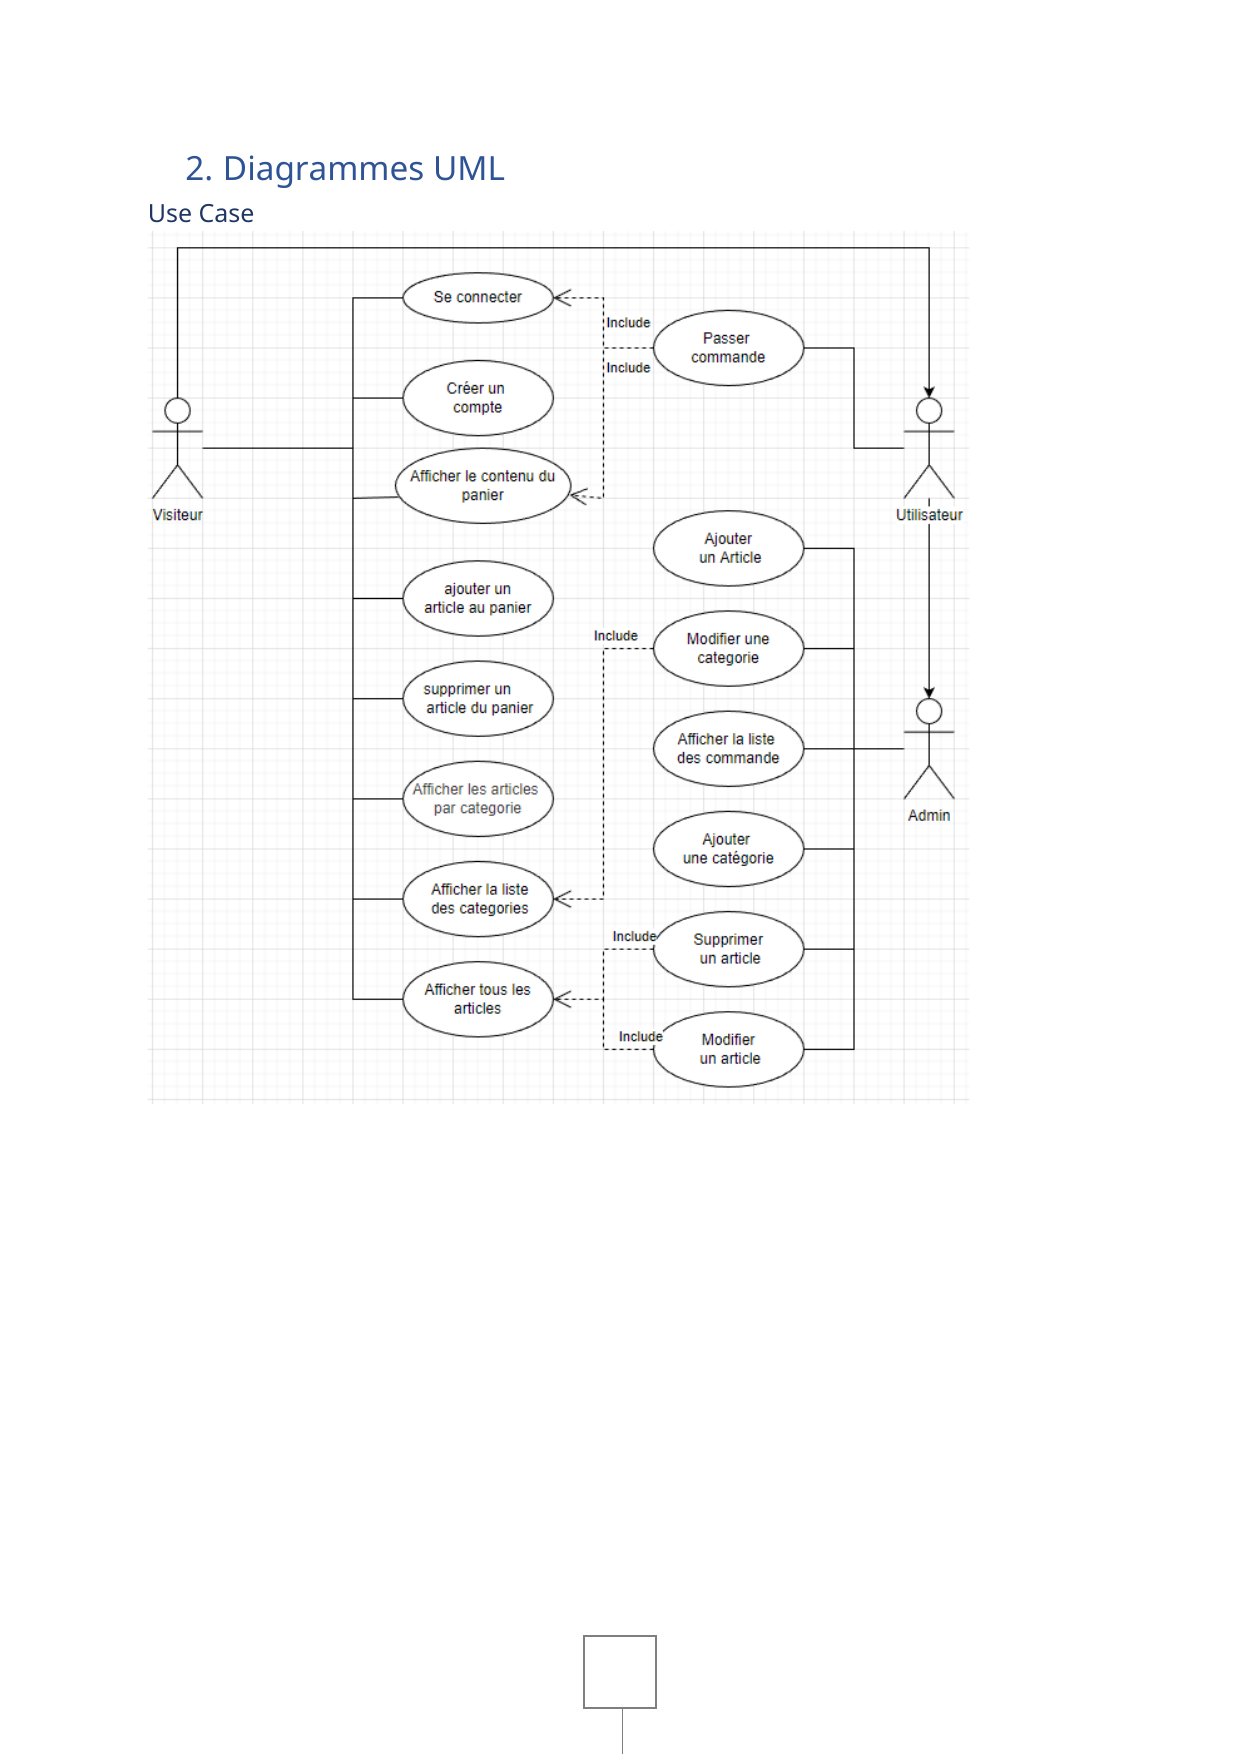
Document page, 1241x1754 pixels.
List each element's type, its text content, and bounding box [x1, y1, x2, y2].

list Diagrammes UML [185, 144, 1093, 190]
subtitle Use Case [148, 196, 1093, 230]
